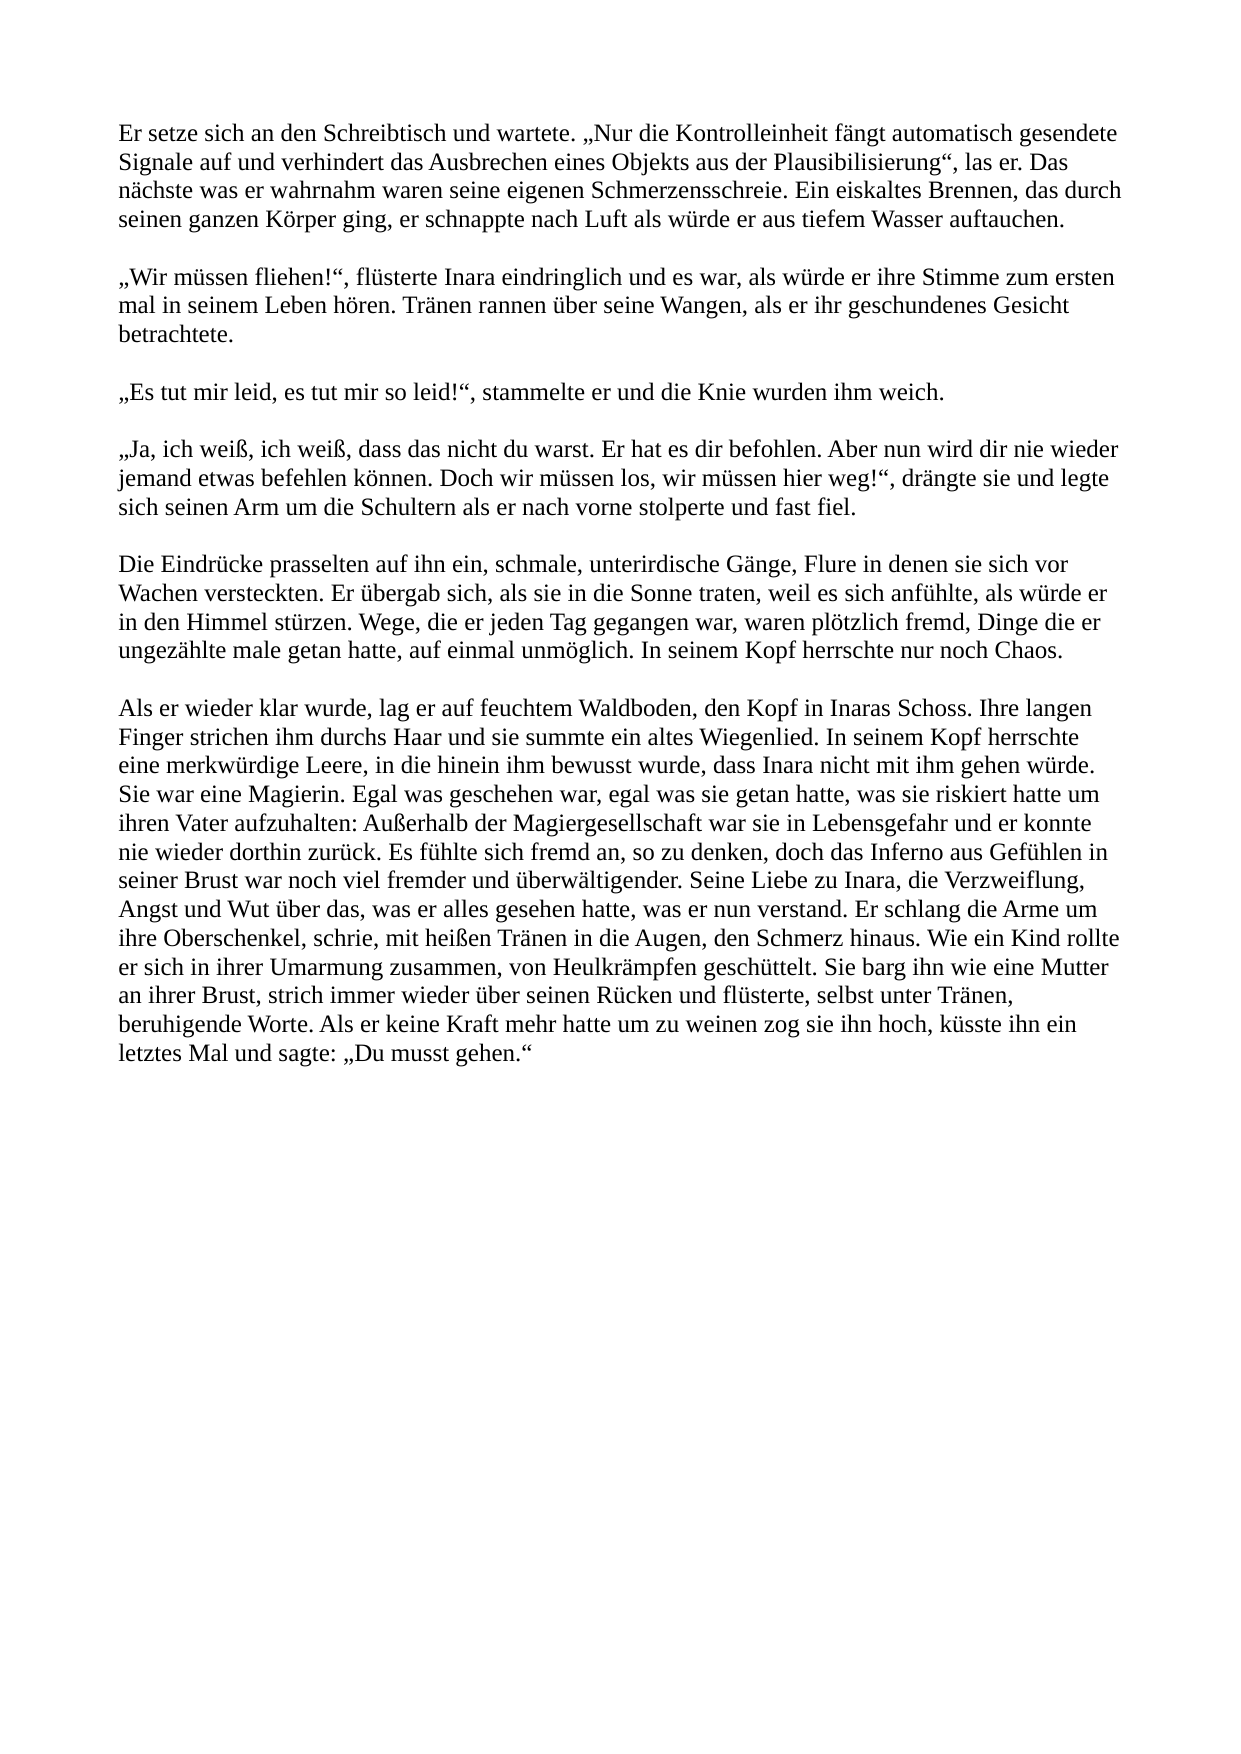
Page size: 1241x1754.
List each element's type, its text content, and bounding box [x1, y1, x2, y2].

text „Es tut mir leid, es tut mir so leid!“, stammelte er und die Knie wurden ihm weich. [118, 377, 1122, 406]
text „Ja, ich weiß, ich weiß, dass das nicht du warst. Er hat es dir befohlen. Aber nun wird dir nie wieder jemand etwas befehlen können. Doch wir müssen los, wir müssen hier weg!“, drängte sie und legte sich seinen Arm um die Schultern als er nach vorne stolperte und fast fiel. [118, 434, 1122, 521]
text „Wir müssen fliehen!“, flüsterte Inara eindringlich und es war, als würde er ihre Stimme zum ersten mal in seinem Leben hören. Tränen rannen über seine Wangen, als er ihr geschundenes Gesicht betrachtete. [118, 262, 1122, 348]
text Als er wieder klar wurde, lag er auf feuchtem Waldboden, den Kopf in Inaras Schoss. Ihre langen Finger strichen ihm durchs Haar und sie summte ein altes Wiegenlied. In seinem Kopf herrschte eine merkwürdige Leere, in die hinein ihm bewusst wurde, dass Inara nicht mit ihm gehen würde. Sie war eine Magierin. Egal was geschehen war, egal was sie getan hatte, was sie riskiert hatte um ihren Vater aufzuhalten: Außerhalb der Magiergesellschaft war sie in Lebensgefahr und er konnte nie wieder dorthin zurück. Es fühlte sich fremd an, so zu denken, doch das Inferno aus Gefühlen in seiner Brust war noch viel fremder und überwältigender. Seine Liebe zu Inara, die Verzweiflung, Angst und Wut über das, was er alles gesehen hatte, was er nun verstand. Er schlang die Arme um ihre Oberschenkel, schrie, mit heißen Tränen in die Augen, den Schmerz hinaus. Wie ein Kind rollte er sich in ihrer Umarmung zusammen, von Heulkrämpfen geschüttelt. Sie barg ihn wie eine Mutter an ihrer Brust, strich immer wieder über seinen Rücken und flüsterte, selbst unter Tränen, beruhigende Worte. Als er keine Kraft mehr hatte um zu weinen zog sie ihn hoch, küsste ihn ein letztes Mal und sagte: „Du musst gehen.“ [118, 693, 1122, 1067]
text Er setze sich an den Schreibtisch und wartete. „Nur die Kontrolleinheit fängt automatisch gesendete Signale auf und verhindert das Ausbrechen eines Objekts aus der Plausibilisierung“, las er. Das nächste was er wahrnahm waren seine eigenen Schmerzensschreie. Ein eiskaltes Brennen, das durch seinen ganzen Körper ging, er schnappte nach Luft als würde er aus tiefem Wasser auftauchen. [118, 118, 1122, 233]
text Die Eindrücke prasselten auf ihn ein, schmale, unterirdische Gänge, Flure in denen sie sich vor Wachen versteckten. Er übergab sich, als sie in die Sonne traten, weil es sich anfühlte, als würde er in den Himmel stürzen. Wege, die er jeden Tag gegangen war, waren plötzlich fremd, Dinge die er ungezählte male getan hatte, auf einmal unmöglich. In seinem Kopf herrschte nur noch Chaos. [118, 549, 1122, 664]
